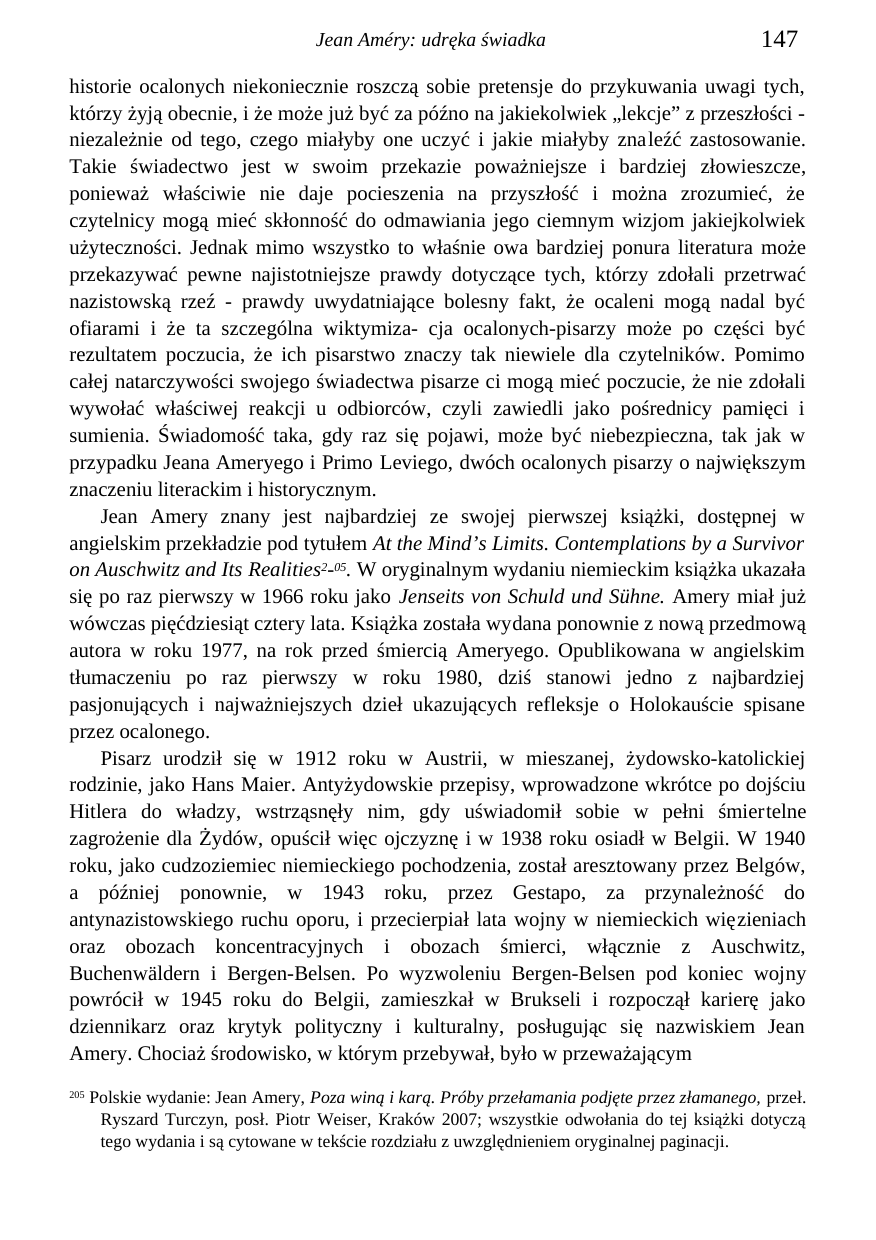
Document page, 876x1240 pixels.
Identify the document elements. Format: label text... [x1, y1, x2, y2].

text 147 [761, 24, 803, 53]
text historie ocalonych niekoniecznie roszczą sobie pretensje do przykuwania uwagi tych, którzy żyją obecnie, i że może już być za późno na jakiekolwiek „lekcje” z przeszłości - niezależnie od tego, czego miałyby one uczyć i jakie miałyby zna­leźć zastosowanie. Takie świadectwo jest w swoim przekazie poważniejsze i bar­dziej złowieszcze, ponieważ właściwie nie daje pocieszenia na przyszłość i można zrozumieć, że czytelnicy mogą mieć skłonność do odmawiania jego ciemnym wizjom jakiejkolwiek użyteczności. Jednak mimo wszystko to właśnie owa bar­dziej ponura literatura może przekazywać pewne najistotniejsze prawdy doty­czące tych, którzy zdołali przetrwać nazistowską rzeź - prawdy uwydatniające bolesny fakt, że ocaleni mogą nadal być ofiarami i że ta szczególna wiktymiza- cja ocalonych-pisarzy może po części być rezultatem poczucia, że ich pisarstwo znaczy tak niewiele dla czytelników. Pomimo całej natarczywości swojego świa­dectwa pisarze ci mogą mieć poczucie, że nie zdołali wywołać właściwej reakcji u odbiorców, czyli zawiedli jako pośrednicy pamięci i sumienia. Świadomość taka, gdy raz się pojawi, może być niebezpieczna, tak jak w przypadku Jeana Ameryego i Primo Leviego, dwóch ocalonych pisarzy o największym znaczeniu literackim i historycznym. [69, 74, 806, 501]
text Jean Améry: udręka świadka [316, 28, 556, 50]
text Pisarz urodził się w 1912 roku w Austrii, w mieszanej, żydowsko-katolickiej rodzinie, jako Hans Maier. Antyżydowskie przepisy, wprowadzone wkrótce po dojściu Hitlera do władzy, wstrząsnęły nim, gdy uświadomił sobie w pełni śmier­telne zagrożenie dla Żydów, opuścił więc ojczyznę i w 1938 roku osiadł w Belgii. W 1940 roku, jako cudzoziemiec niemieckiego pochodzenia, został aresztowany przez Belgów, a później ponownie, w 1943 roku, przez Gestapo, za przynależność do antynazistowskiego ruchu oporu, i przecierpiał lata wojny w niemieckich wię­zieniach oraz obozach koncentracyjnych i obozach śmierci, włącznie z Auschwitz, Buchenwäldern i Bergen-Belsen. Po wyzwoleniu Bergen-Belsen pod koniec woj­ny powrócił w 1945 roku do Belgii, zamieszkał w Brukseli i rozpoczął karierę jako dziennikarz oraz krytyk polityczny i kulturalny, posługując się nazwiskiem Jean Amery. Chociaż środowisko, w którym przebywał, było w przeważającym [69, 746, 806, 1065]
text Jean Amery znany jest najbardziej ze swojej pierwszej książki, dostępnej w angielskim przekładzie pod tytułem At the Mind’s Limits. Contemplations by a Survivor on Auschwitz and Its Realities2-05. W oryginalnym wydaniu niemiec­kim książka ukazała się po raz pierwszy w 1966 roku jako Jenseits von Schuld und Sühne. Amery miał już wówczas pięćdziesiąt cztery lata. Książka została wy­dana ponownie z nową przedmową autora w roku 1977, na rok przed śmiercią Ameryego. Opublikowana w angielskim tłumaczeniu po raz pierwszy w roku 1980, dziś stanowi jedno z najbardziej pasjonujących i najważniejszych dzieł ukazujących refleksje o Holokauście spisane przez ocalonego. [69, 504, 806, 743]
text 205 Polskie wydanie: Jean Amery, Poza winą i karą. Próby przełamania podjęte przez złamanego, przeł. Ryszard Turczyn, posł. Piotr Weiser, Kraków 2007; wszystkie odwołania do tej książki dotyczą tego wydania i są cytowane w tekście rozdziału z uwzględnieniem oryginalnej paginacji. [69, 1087, 806, 1151]
